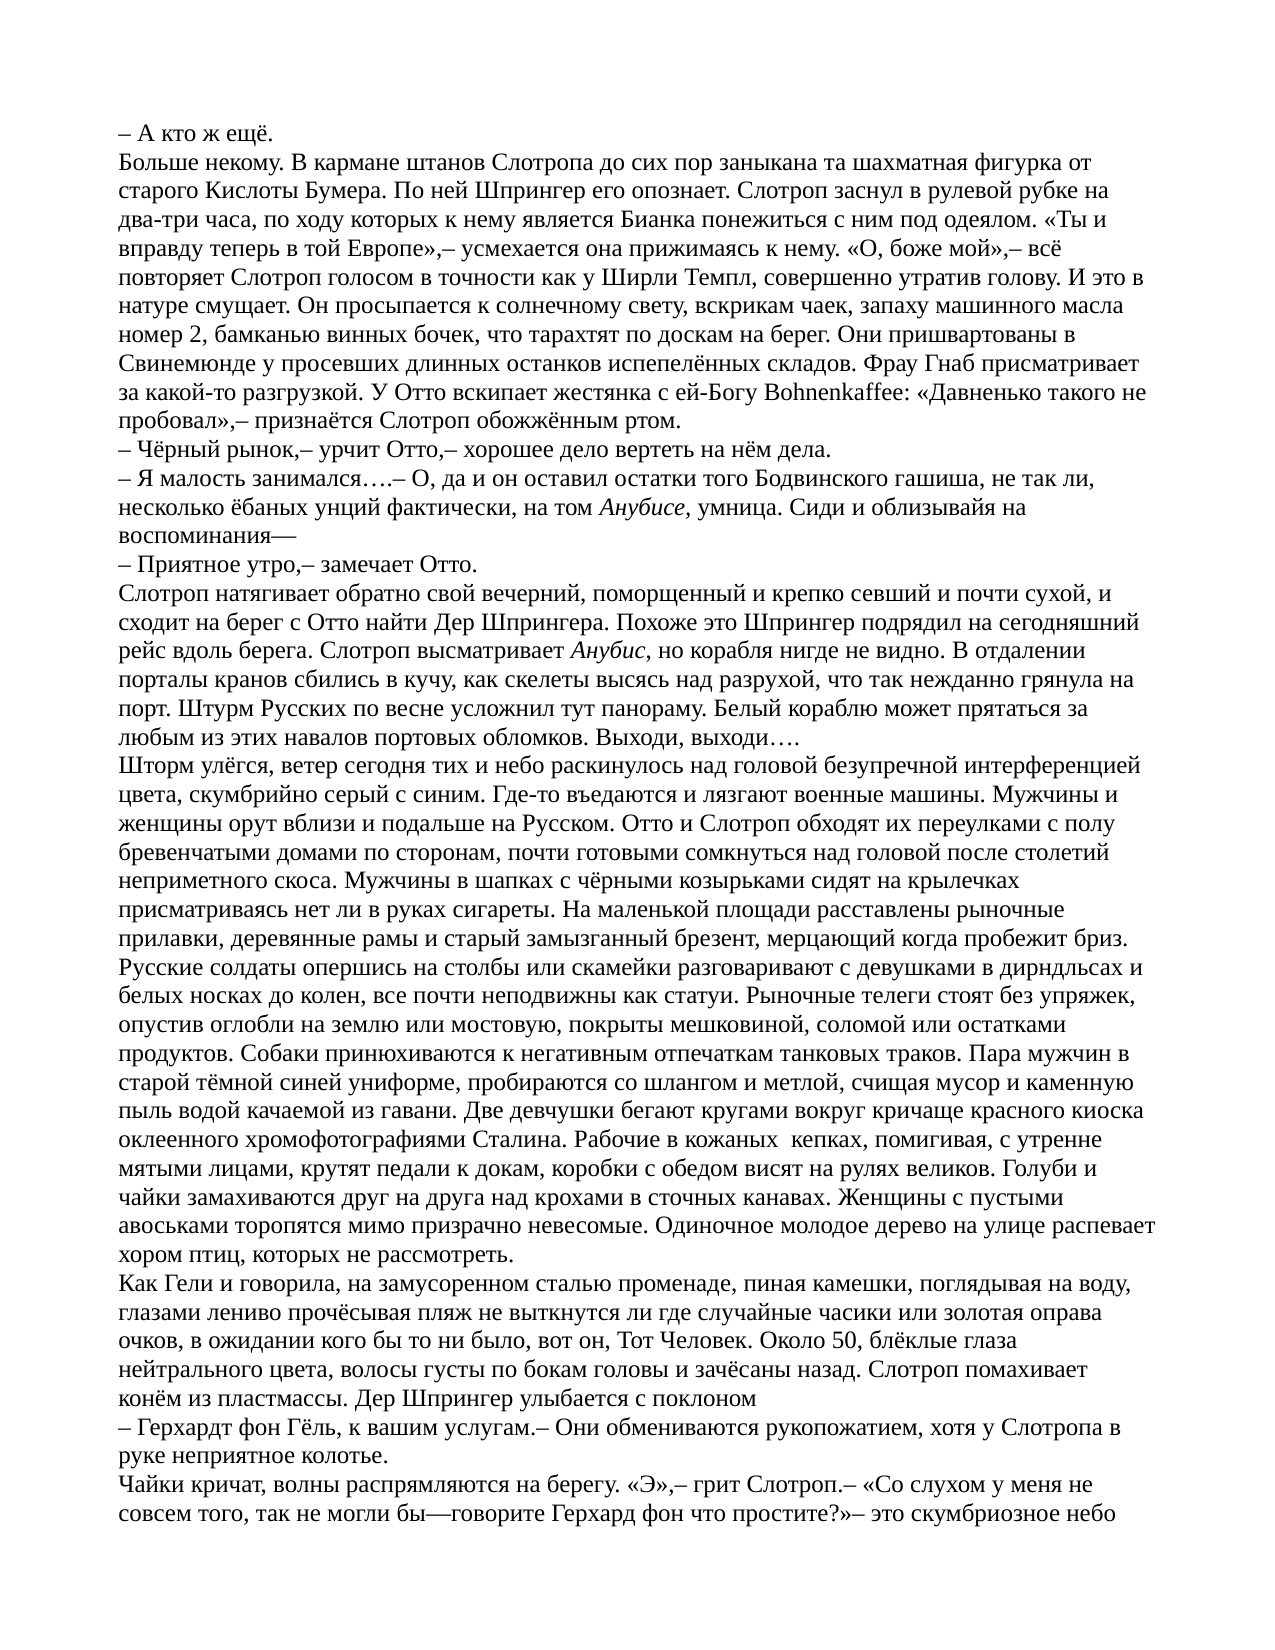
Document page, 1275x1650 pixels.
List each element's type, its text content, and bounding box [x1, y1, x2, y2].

text Как Гели и говорила, на замусоренном сталью променаде, пиная камешки, поглядывая на воду, глазами лениво прочёсывая пляж не выткнутся ли где случайные часики или золотая оправа очков, в ожидании кого бы то ни было, вот он, Тот Человек. Около 50, блёклые глаза нейтрального цвета, волосы густы по бокам головы и зачёсаны назад. Слотроп помахивает конём из пластмассы. Дер Шпрингер улыбается с поклоном [118, 1268, 1157, 1412]
text Слотроп натягивает обратно свой вечерний, поморщенный и крепко севший и почти сухой, и сходит на берег с Отто найти Дер Шпрингера. Похоже это Шпрингер подрядил на сегодняшний рейс вдоль берега. Слотроп высматривает Анубис, но корабля нигде не видно. В отдалении порталы кранов сбились в кучу, как скелеты высясь над разрухой, что так нежданно грянула на порт. Штурм Русских по весне усложнил тут панораму. Белый кораблю может прятаться за любым из этих навалов портовых обломков. Выходи, выходи…. [118, 578, 1157, 751]
text – Чёрный рынок,– урчит Отто,– хорошее дело вертеть на нём дела. [118, 434, 1157, 463]
text Больше некому. В кармане штанов Слотропа до сих пор заныкана та шахматная фигурка от старого Кислоты Бумера. По ней Шпрингер его опознает. Слотроп заснул в рулевой рубке на два-три часа, по ходу которых к нему является Бианка понежиться с ним под одеялом. «Ты и вправду теперь в той Европе»,– усмехается она прижимаясь к нему. «О, боже мой»,– всё повторяет Слотроп голосом в точности как у Ширли Темпл, совершенно утратив голову. И это в натуре смущает. Он просыпается к солнечному свету, вскрикам чаек, запаху машинного масла номер 2, бамканью винных бочек, что тарахтят по доскам на берег. Они пришвартованы в Свинемюнде у просевших длинных останков испепелённых складов. Фрау Гнаб присматривает за какой-то разгрузкой. У Отто вскипает жестянка с ей-Богу Bohnenkaffee: «Давненько такого не пробовал»,– признаётся Слотроп обожжённым ртом. [118, 147, 1157, 434]
text – А кто ж ещё. [118, 118, 1157, 147]
text – Приятное утро,– замечает Отто. [118, 549, 1157, 578]
text Шторм улёгся, ветер сегодня тих и небо раскинулось над головой безупречной интерференцией цвета, скумбрийно серый с синим. Где-то въедаются и лязгают военные машины. Мужчины и женщины орут вблизи и подальше на Русском. Отто и Слотроп обходят их переулками с полу бревенчатыми домами по сторонам, почти готовыми сомкнуться над головой после столетий неприметного скоса. Мужчины в шапках с чёрными козырьками сидят на крылечках присматриваясь нет ли в руках сигареты. На маленькой площади расставлены рыночные прилавки, деревянные рамы и старый замызганный брезент, мерцающий когда пробежит бриз. Русские солдаты опершись на столбы или скамейки разговаривают с девушками в дирндльсах и белых носках до колен, все почти неподвижны как статуи. Рыночные телеги стоят без упряжек, опустив оглобли на землю или мостовую, покрыты мешковиной, соломой или остатками продуктов. Собаки принюхиваются к негативным отпечаткам танковых траков. Пара мужчин в старой тёмной синей униформе, пробираются со шлангом и метлой, счищая мусор и каменную пыль водой качаемой из гавани. Две девчушки бегают кругами вокруг кричаще красного киоска оклеенного хромофотографиями Сталина. Рабочие в кожаных кепках, помигивая, с утренне мятыми лицами, крутят педали к докам, коробки с обедом висят на рулях великов. Голуби и чайки замахиваются друг на друга над крохами в сточных канавах. Женщины с пустыми авоськами торопятся мимо призрачно невесомые. Одиночное молодое дерево на улице распевает хором птиц, которых не рассмотреть. [118, 751, 1157, 1268]
text – Я малость занимался….– О, да и он оставил остатки того Бодвинского гашиша, не так ли, несколько ёбаных унций фактически, на том Анубисе, умница. Сиди и облизывайя на воспоминания— [118, 463, 1157, 549]
text – Герхардт фон Гёль, к вашим услугам.– Они обмениваются рукопожатием, хотя у Слотропа в руке неприятное колотье. [118, 1412, 1157, 1469]
text Чайки кричат, волны распрямляются на берегу. «Э»,– грит Слотроп.– «Со слухом у меня не совсем того, так не могли бы—говорите Герхард фон что простите?»– это скумбриозное небо [118, 1469, 1157, 1527]
